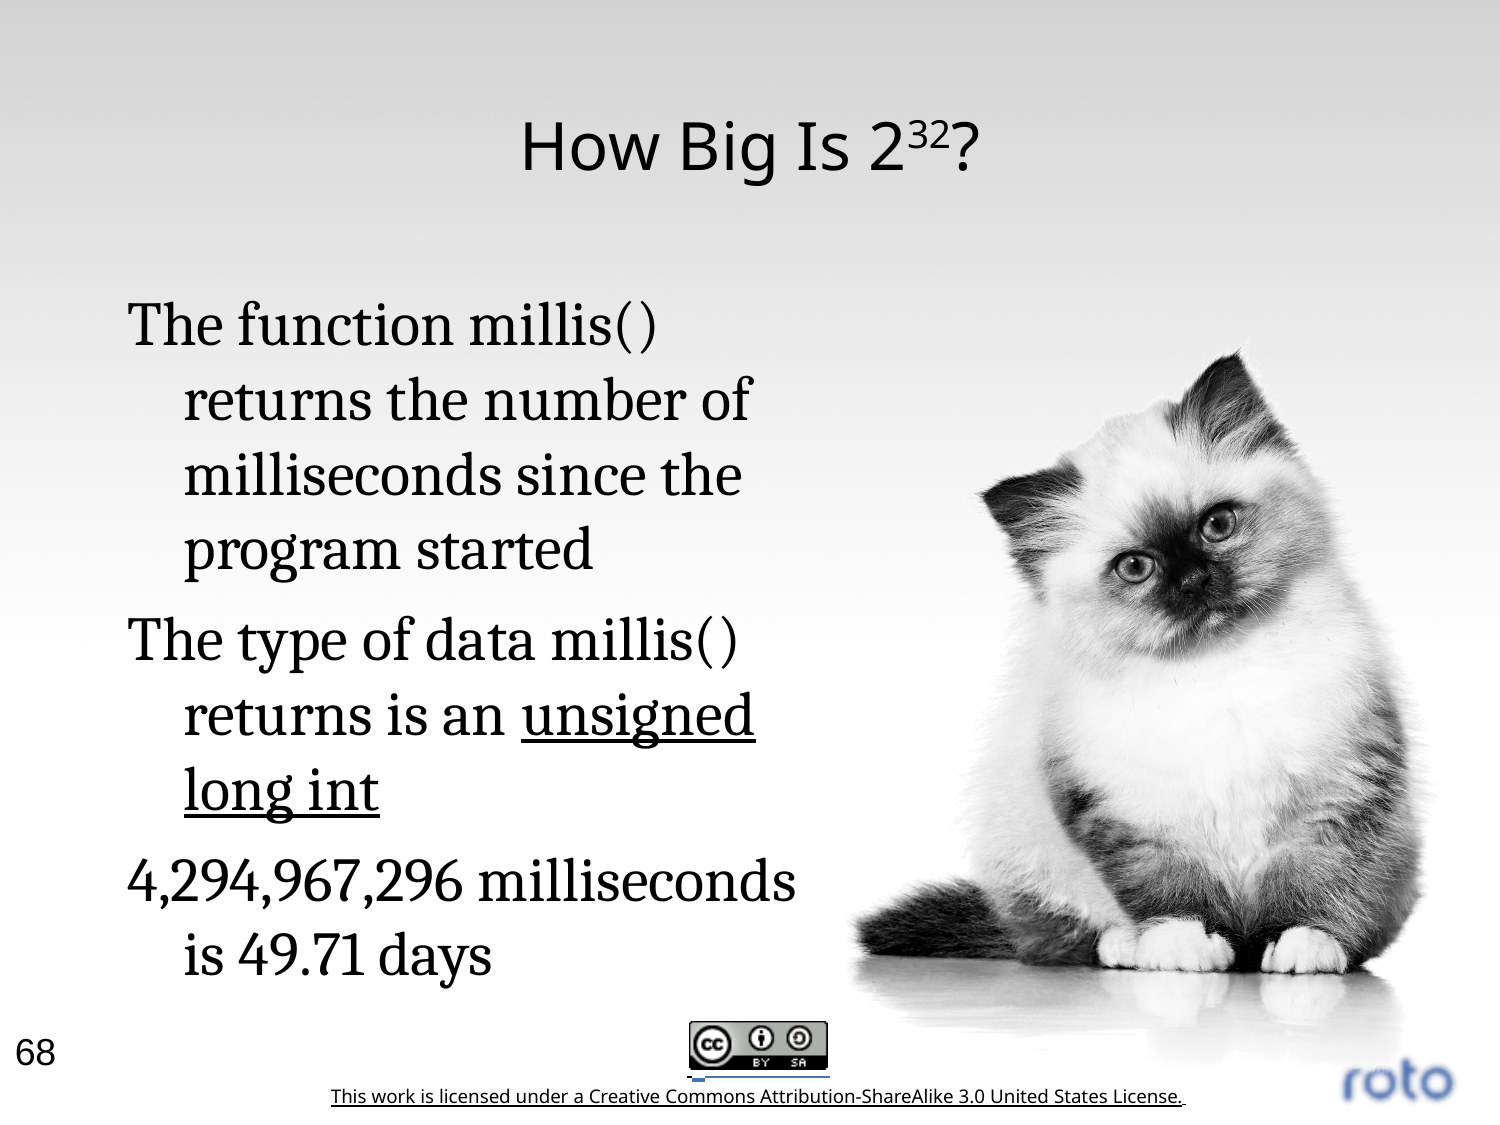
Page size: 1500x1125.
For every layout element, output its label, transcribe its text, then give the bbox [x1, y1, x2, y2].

list The function millis() returns the number of milliseconds since the program started The type of data millis() returns is an unsigned long int 4,294,967,296 milliseconds is 49.71 days [112, 274, 826, 1000]
picture [0, 0, 1500, 1125]
title How Big Is 232? [112, 49, 1388, 238]
